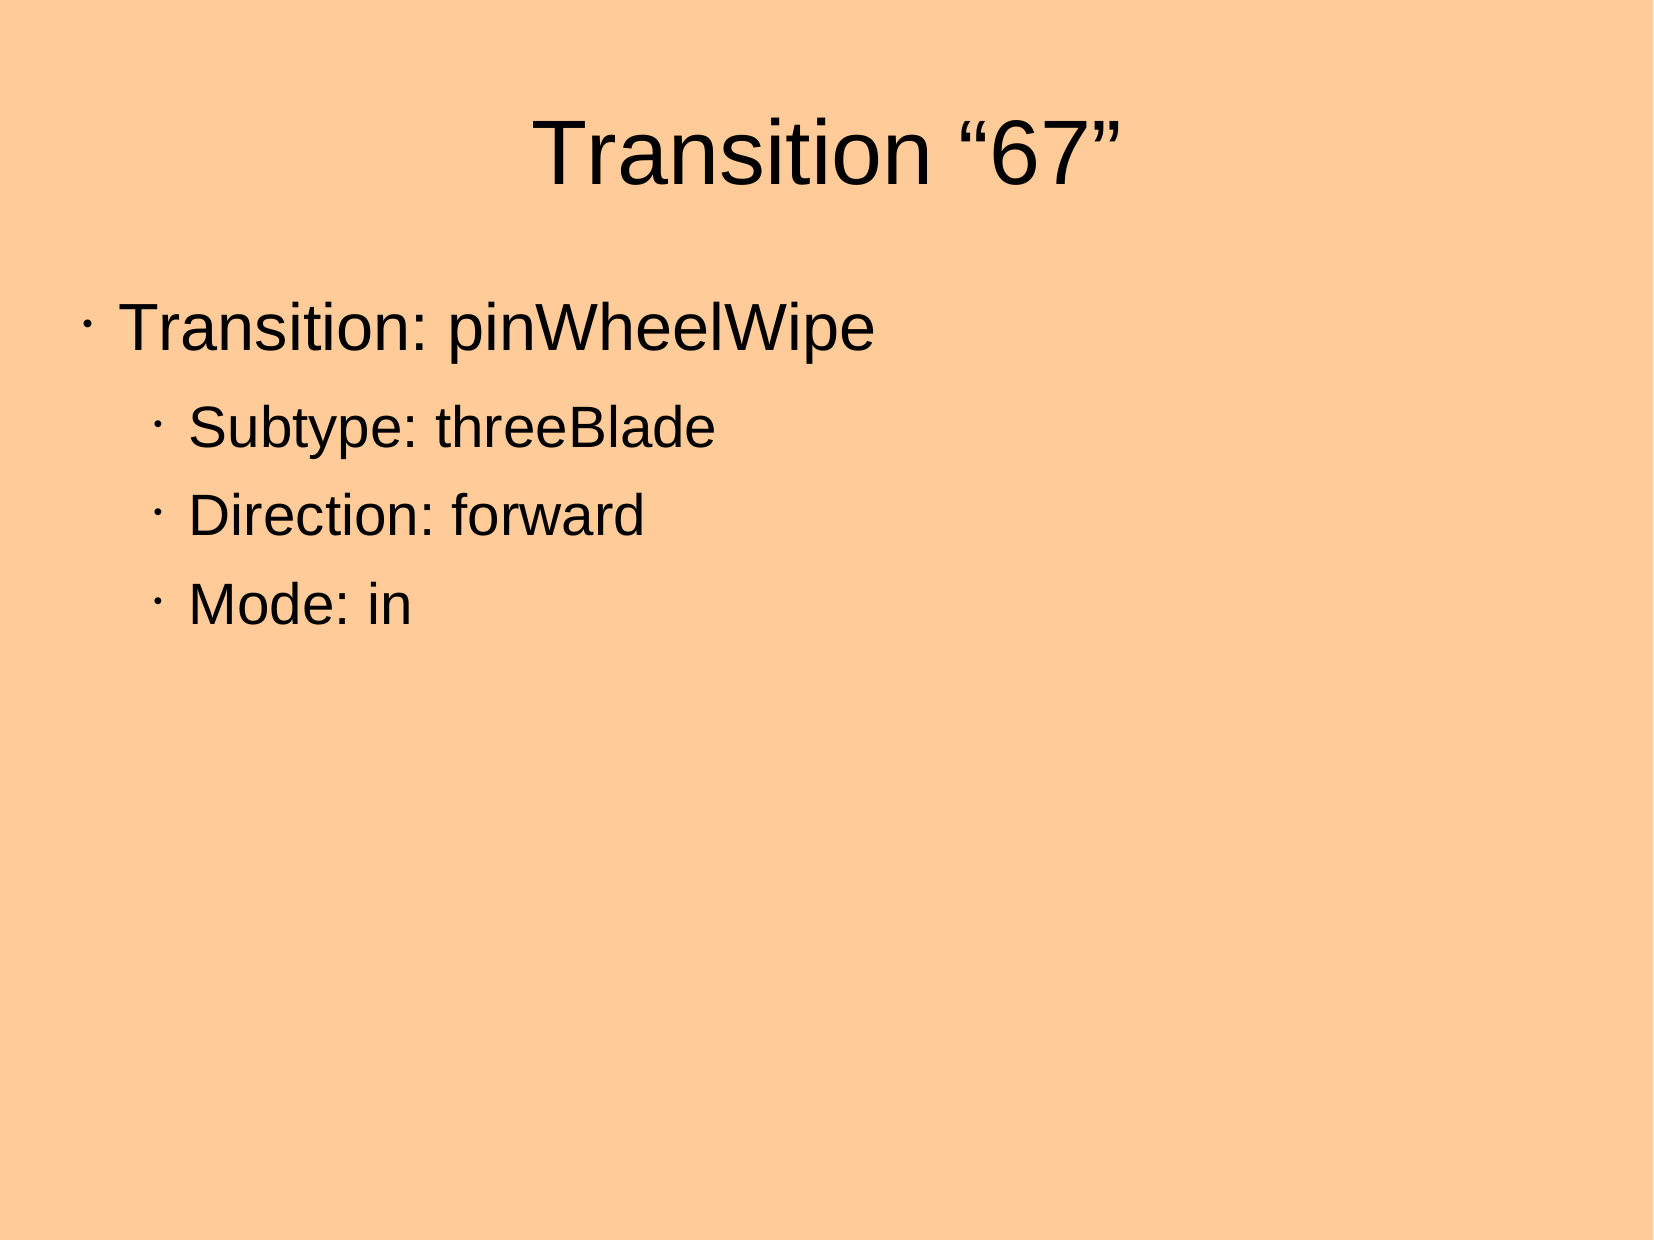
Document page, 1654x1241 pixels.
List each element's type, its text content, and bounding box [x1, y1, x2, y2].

title Transition “67” [82, 49, 1571, 257]
list Transition: pinWheelWipe Subtype: threeBlade Direction: forward Mode: in [82, 290, 1571, 1080]
